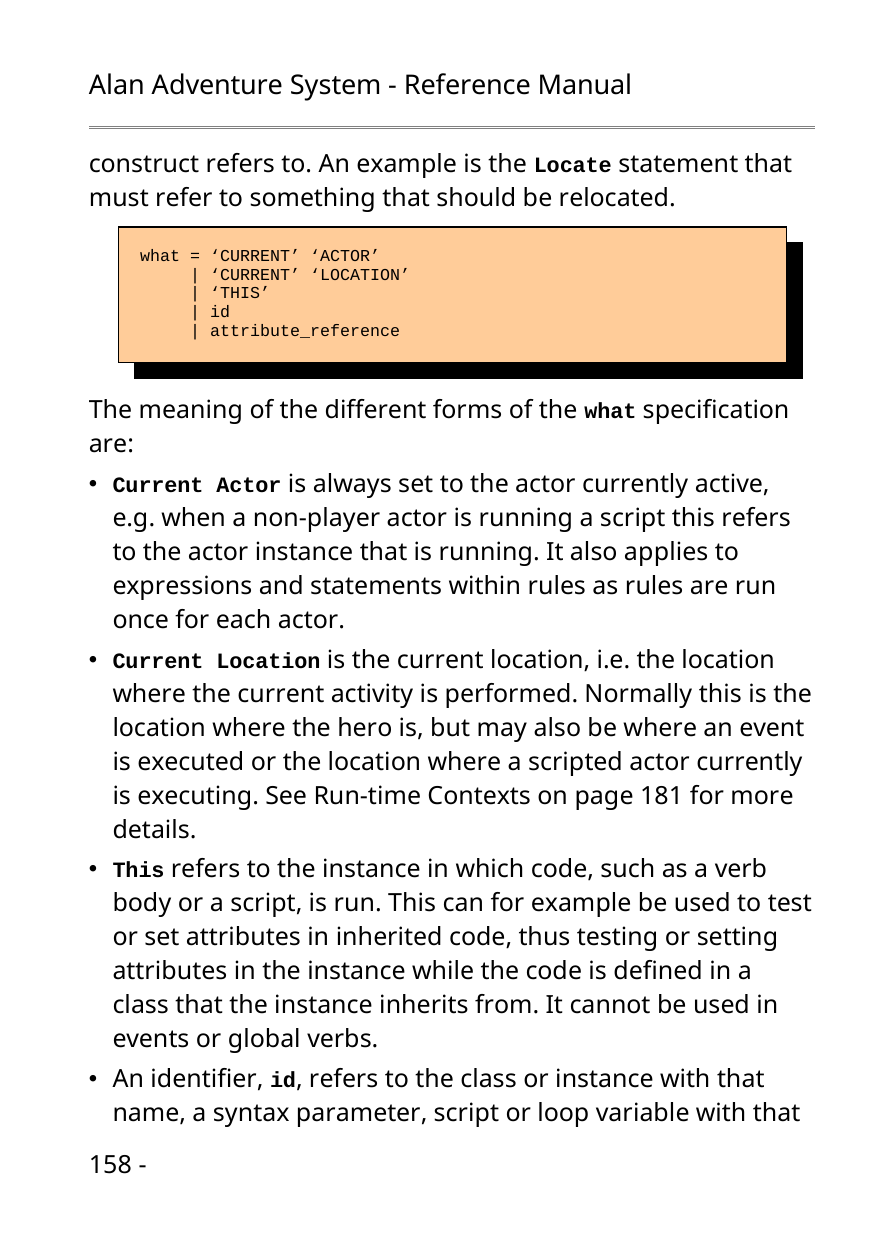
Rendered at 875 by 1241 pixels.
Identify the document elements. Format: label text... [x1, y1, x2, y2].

list Current Location is the current location, i.e. the location where the cur­rent activity is performed. Normally this is the location where the hero is, but may also be where an event is executed or the location where a scripted actor currently is executing. See Run-time Contexts on page 144 for more details. [88, 642, 815, 846]
text The meaning of the different forms of the what specification are: [88, 392, 815, 459]
text construct refers to. An example is the Locate statement that must refer to something that should be relocated. [88, 146, 815, 213]
text what = ‘CURRENT’ ‘ACTOR’ | ‘CURRENT’ ‘LOCATION’ | ‘THIS’ | id | attribute_reference [119, 228, 786, 362]
list This refers to the instance in which code, such as a verb body or a script, is run. This can for example be used to test or set attributes in inherited code, thus testing or setting attributes in the instance while the code is defined in a class that the instance inherits from. It cannot be used in events or global verbs. [88, 851, 815, 1055]
list An identifier, id, refers to the class or instance with that name, a syntax parameter, script or loop variable with that [88, 1061, 815, 1129]
list Current Actor is always set to the actor currently active, e.g. when a non-player actor is running a script this refers to the actor instance that is running. It also ap­plies to expressions and statements within rules as rules are run once for each actor. [88, 466, 815, 636]
